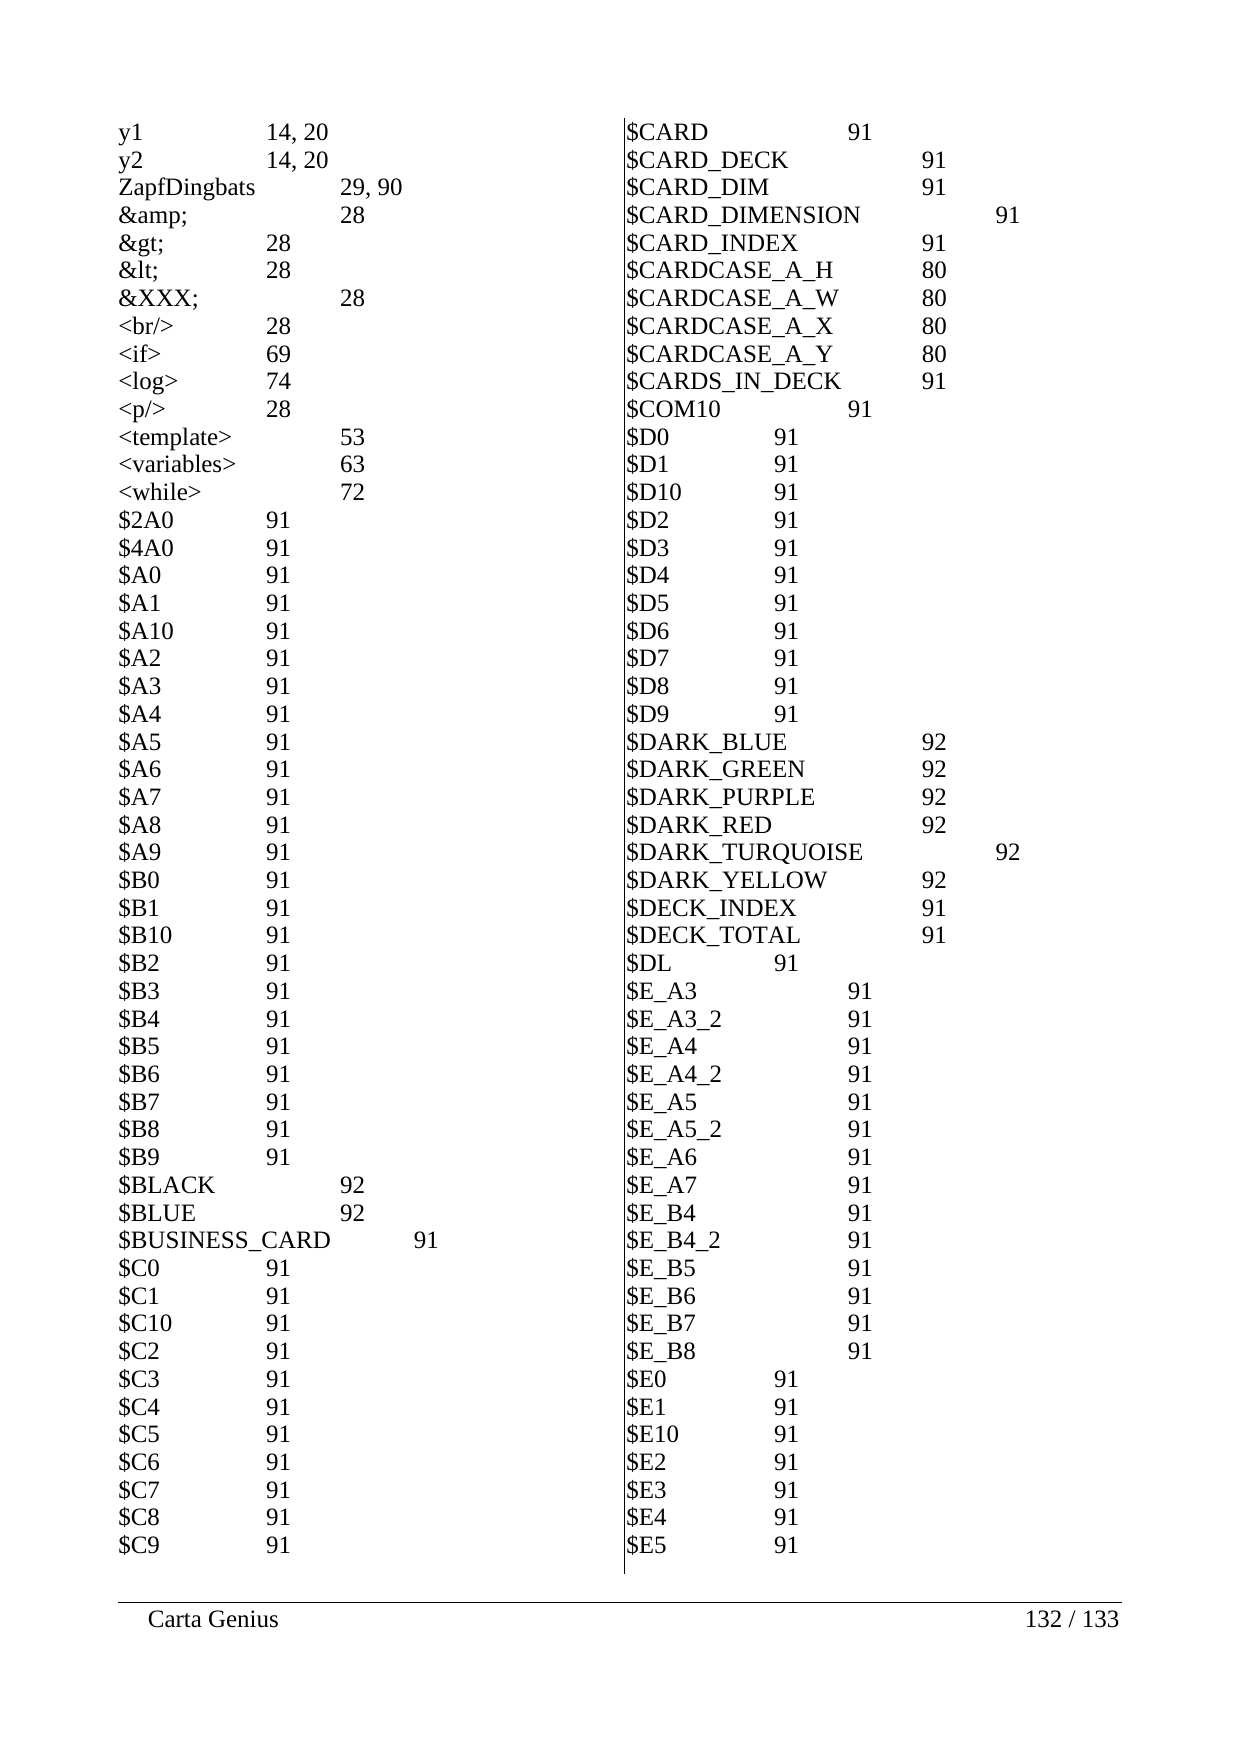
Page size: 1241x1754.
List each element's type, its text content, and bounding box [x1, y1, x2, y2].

text $A10 91 [118, 617, 622, 644]
text <variables> 63 [118, 451, 622, 478]
text $C2 91 [118, 1337, 622, 1365]
text $BLACK 92 [118, 1171, 622, 1199]
text $E_A4 91 [626, 1032, 1122, 1060]
text $2A0 91 [118, 506, 622, 534]
text $B7 91 [118, 1088, 622, 1116]
text $A7 91 [118, 783, 622, 811]
text $E_B5 91 [626, 1254, 1122, 1282]
text $DARK_BLUE 92 [626, 728, 1122, 755]
text $E_A3_2 91 [626, 1005, 1122, 1032]
text $C0 91 [118, 1254, 622, 1282]
text $D7 91 [626, 644, 1122, 672]
text $A8 91 [118, 811, 622, 838]
text &XXX; 28 [118, 284, 622, 312]
text $C6 91 [118, 1448, 622, 1476]
text $E_B4_2 91 [626, 1226, 1122, 1254]
text $E1 91 [626, 1393, 1122, 1420]
text $CARDS_IN_DECK 91 [626, 367, 1122, 395]
text $CARD_INDEX 91 [626, 229, 1122, 257]
text $CARD_DIMENSION 91 [626, 201, 1122, 229]
text $A0 91 [118, 561, 622, 589]
text $E0 91 [626, 1365, 1122, 1393]
text $C8 91 [118, 1503, 622, 1531]
text <log> 74 [118, 367, 622, 395]
text $B3 91 [118, 977, 622, 1005]
text $B6 91 [118, 1060, 622, 1088]
text $B0 91 [118, 866, 622, 894]
text $C9 91 [118, 1531, 622, 1559]
text $B9 91 [118, 1143, 622, 1171]
text $B5 91 [118, 1032, 622, 1060]
text $E_A3 91 [626, 977, 1122, 1005]
text $CARDCASE_A_Y 80 [626, 340, 1122, 367]
text $E2 91 [626, 1448, 1122, 1476]
text <br/> 28 [118, 312, 622, 340]
text $DARK_YELLOW 92 [626, 866, 1122, 894]
text $B8 91 [118, 1116, 622, 1143]
text ZapfDingbats 29, 90 [118, 173, 622, 201]
text <while> 72 [118, 478, 622, 506]
text &lt; 28 [118, 257, 622, 284]
text $E4 91 [626, 1503, 1122, 1531]
text y2 14, 20 [118, 146, 622, 173]
text $D10 91 [626, 478, 1122, 506]
text $COM10 91 [626, 395, 1122, 423]
text $D4 91 [626, 561, 1122, 589]
text $C5 91 [118, 1420, 622, 1448]
text $A5 91 [118, 728, 622, 755]
text $CARDCASE_A_X 80 [626, 312, 1122, 340]
text $BUSINESS_CARD 91 [118, 1226, 622, 1254]
text $A4 91 [118, 700, 622, 728]
text y1 14, 20 [118, 118, 622, 146]
text $CARD 91 [626, 118, 1122, 146]
text $E_A5_2 91 [626, 1116, 1122, 1143]
text $D2 91 [626, 506, 1122, 534]
text $E_B4 91 [626, 1199, 1122, 1226]
text $E_A5 91 [626, 1088, 1122, 1116]
text $E_A4_2 91 [626, 1060, 1122, 1088]
text $D3 91 [626, 534, 1122, 561]
text $A6 91 [118, 755, 622, 783]
text <p/> 28 [118, 395, 622, 423]
text &gt; 28 [118, 229, 622, 257]
text $B10 91 [118, 922, 622, 949]
text $DARK_GREEN 92 [626, 755, 1122, 783]
text $E_A7 91 [626, 1171, 1122, 1199]
text $A9 91 [118, 838, 622, 866]
text $CARDCASE_A_H 80 [626, 257, 1122, 284]
text $E3 91 [626, 1476, 1122, 1503]
text <if> 69 [118, 340, 622, 367]
text $B1 91 [118, 894, 622, 922]
text $A2 91 [118, 644, 622, 672]
text $DECK_TOTAL 91 [626, 922, 1122, 949]
text &amp; 28 [118, 201, 622, 229]
text $DARK_RED 92 [626, 811, 1122, 838]
text $E_A6 91 [626, 1143, 1122, 1171]
text $4A0 91 [118, 534, 622, 561]
text $D8 91 [626, 672, 1122, 700]
text $D6 91 [626, 617, 1122, 644]
text $E_B6 91 [626, 1282, 1122, 1309]
text $B4 91 [118, 1005, 622, 1032]
text $D9 91 [626, 700, 1122, 728]
text $E_B8 91 [626, 1337, 1122, 1365]
text <template> 53 [118, 423, 622, 451]
text $CARDCASE_A_W 80 [626, 284, 1122, 312]
text $C3 91 [118, 1365, 622, 1393]
text $CARD_DIM 91 [626, 173, 1122, 201]
text $DARK_PURPLE 92 [626, 783, 1122, 811]
text $C10 91 [118, 1309, 622, 1337]
text $A3 91 [118, 672, 622, 700]
text $D0 91 [626, 423, 1122, 451]
text $CARD_DECK 91 [626, 146, 1122, 173]
text $E10 91 [626, 1420, 1122, 1448]
text $D1 91 [626, 451, 1122, 478]
text $C1 91 [118, 1282, 622, 1309]
text $A1 91 [118, 589, 622, 617]
text $DARK_TURQUOISE 92 [626, 838, 1122, 866]
text $BLUE 92 [118, 1199, 622, 1226]
text $B2 91 [118, 949, 622, 977]
text $C4 91 [118, 1393, 622, 1420]
text $DL 91 [626, 949, 1122, 977]
text $DECK_INDEX 91 [626, 894, 1122, 922]
text $C7 91 [118, 1476, 622, 1503]
text $E5 91 [626, 1531, 1122, 1559]
text $E_B7 91 [626, 1309, 1122, 1337]
text $D5 91 [626, 589, 1122, 617]
